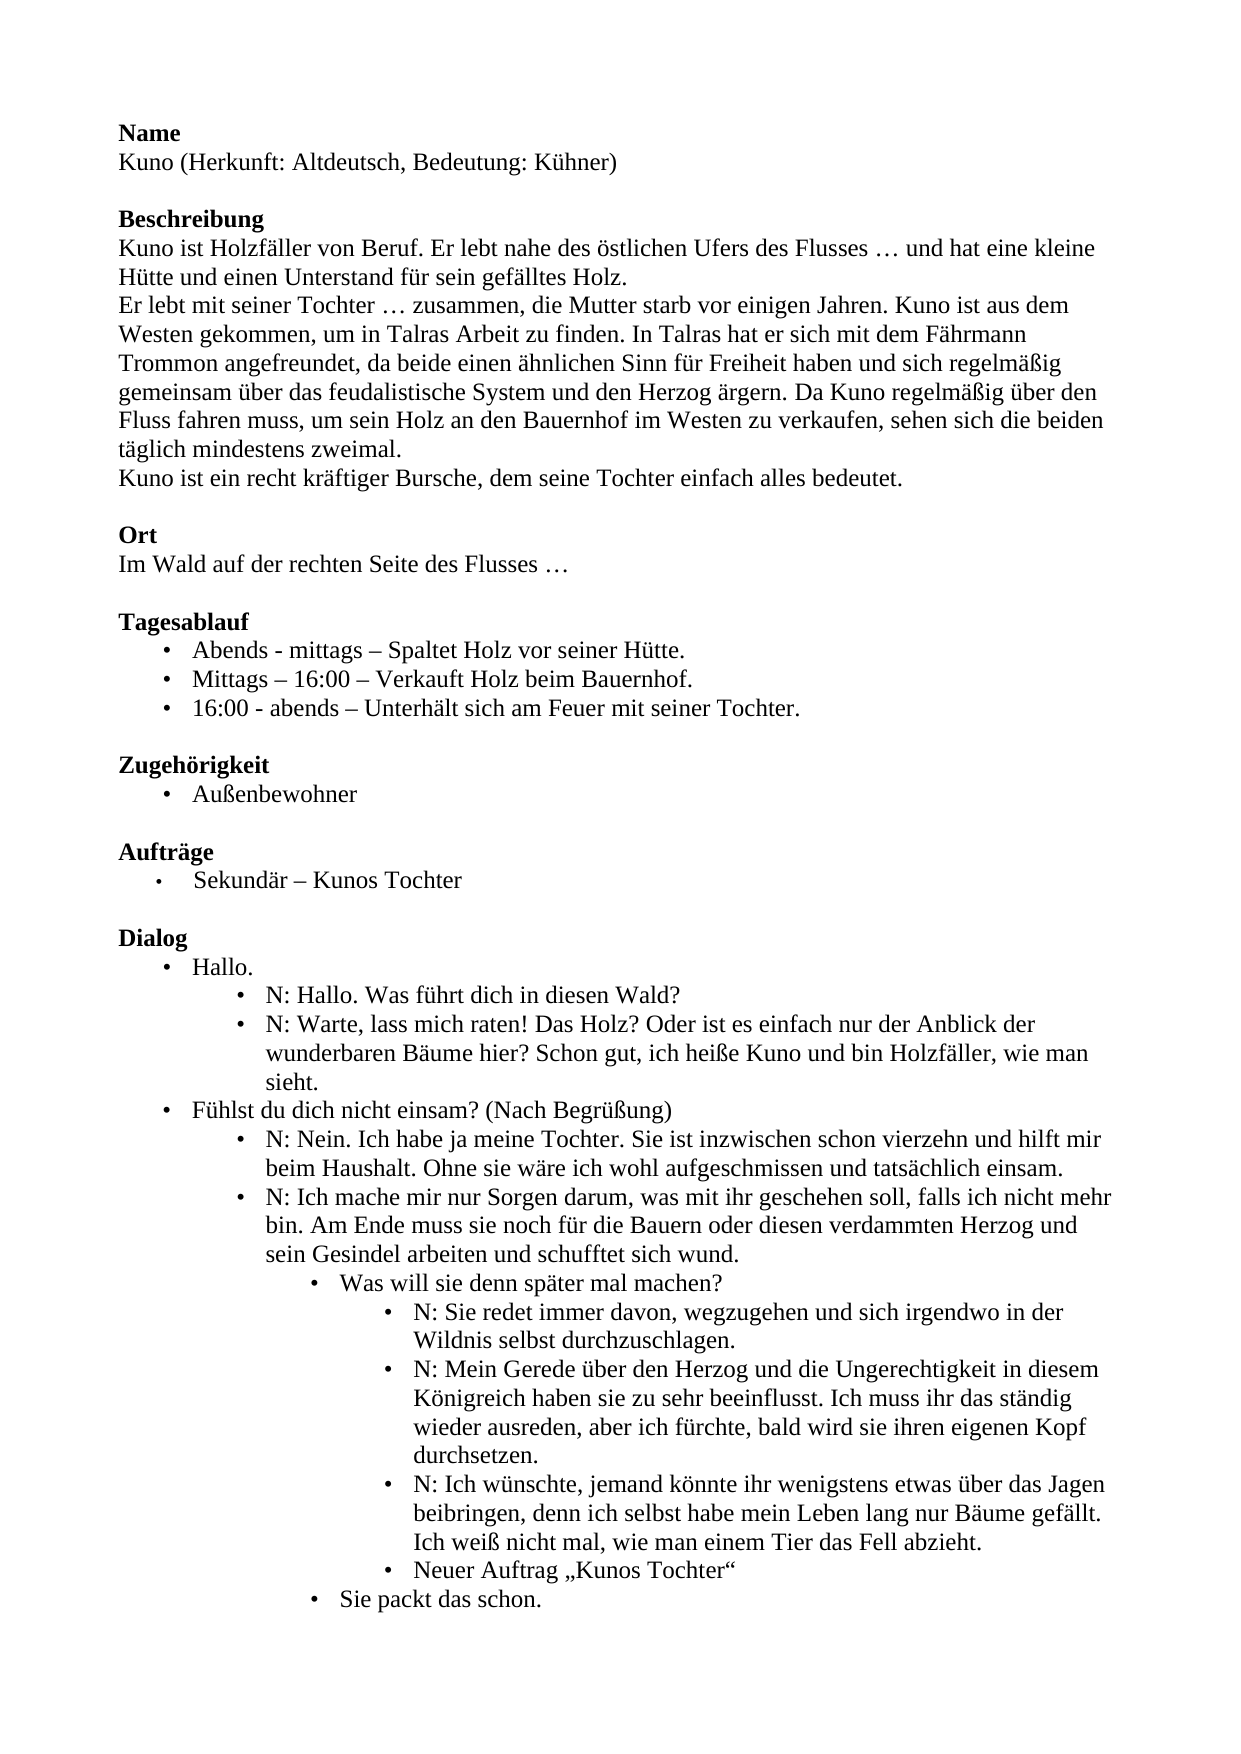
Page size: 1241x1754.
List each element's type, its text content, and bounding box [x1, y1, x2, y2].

list N: Sie redet immer davon, wegzugehen und sich irgendwo in der Wildnis selbst durchzuschlagen. [384, 1297, 1122, 1354]
text Beschreibung [118, 204, 1122, 233]
text Kuno ist ein recht kräftiger Bursche, dem seine Tochter einfach alles bedeutet. [118, 463, 1122, 492]
list Sekundär – Kunos Tochter [156, 866, 1122, 894]
list Neuer Auftrag „Kunos Tochter“ [384, 1556, 1122, 1584]
list N: Ich mache mir nur Sorgen darum, was mit ihr geschehen soll, falls ich nicht mehr bin. Am Ende muss sie noch für die Bauern oder diesen verdammten Herzog und sein Gesindel arbeiten und schufftet sich wund. [236, 1182, 1122, 1268]
list N: Warte, lass mich raten! Das Holz? Oder ist es einfach nur der Anblick der wunderbaren Bäume hier? Schon gut, ich heiße Kuno und bin Holzfäller, wie man sieht. [236, 1009, 1122, 1096]
list N: Mein Gerede über den Herzog und die Ungerechtigkeit in diesem Königreich haben sie zu sehr beeinflusst. Ich muss ihr das ständig wieder ausreden, aber ich fürchte, bald wird sie ihren eigenen Kopf durchsetzen. [384, 1354, 1122, 1469]
text Dialog [118, 923, 1122, 952]
list N: Ich wünschte, jemand könnte ihr wenigstens etwas über das Jagen beibringen, denn ich selbst habe mein Leben lang nur Bäume gefällt. Ich weiß nicht mal, wie man einem Tier das Fell abzieht. [384, 1469, 1122, 1556]
list Hallo. [162, 952, 1122, 981]
text Er lebt mit seiner Tochter … zusammen, die Mutter starb vor einigen Jahren. Kuno ist aus dem Westen gekommen, um in Talras Arbeit zu finden. In Talras hat er sich mit dem Fährmann Trommon angefreundet, da beide einen ähnlichen Sinn für Freiheit haben und sich regelmäßig gemeinsam über das feudalistische System und den Herzog ärgern. Da Kuno regelmäßig über den Fluss fahren muss, um sein Holz an den Bauernhof im Westen zu verkaufen, sehen sich die beiden täglich mindestens zweimal. [118, 291, 1122, 463]
list Abends - mittags – Spaltet Holz vor seiner Hütte. [162, 636, 1122, 664]
text Im Wald auf der rechten Seite des Flusses … [118, 549, 1122, 578]
text Kuno (Herkunft: Altdeutsch, Bedeutung: Kühner) [118, 147, 1122, 176]
list Fühlst du dich nicht einsam? (Nach Begrüßung) [162, 1096, 1122, 1124]
list 16:00 - abends – Unterhält sich am Feuer mit seiner Tochter. [162, 693, 1122, 722]
text Kuno ist Holzfäller von Beruf. Er lebt nahe des östlichen Ufers des Flusses … und hat eine kleine Hütte und einen Unterstand für sein gefälltes Holz. [118, 233, 1122, 291]
list Außenbewohner [162, 779, 1122, 808]
list N: Nein. Ich habe ja meine Tochter. Sie ist inzwischen schon vierzehn und hilft mir beim Haushalt. Ohne sie wäre ich wohl aufgeschmissen und tatsächlich einsam. [236, 1124, 1122, 1182]
text Name [118, 118, 1122, 147]
text Tagesablauf [118, 607, 1122, 636]
list N: Hallo. Was führt dich in diesen Wald? [236, 981, 1122, 1009]
text Zugehörigkeit [118, 751, 1122, 779]
text Ort [118, 521, 1122, 549]
list Mittags – 16:00 – Verkauft Holz beim Bauernhof. [162, 664, 1122, 693]
list Was will sie denn später mal machen? [310, 1268, 1122, 1297]
list Sie packt das schon. [310, 1584, 1122, 1613]
text Aufträge [118, 837, 1122, 866]
